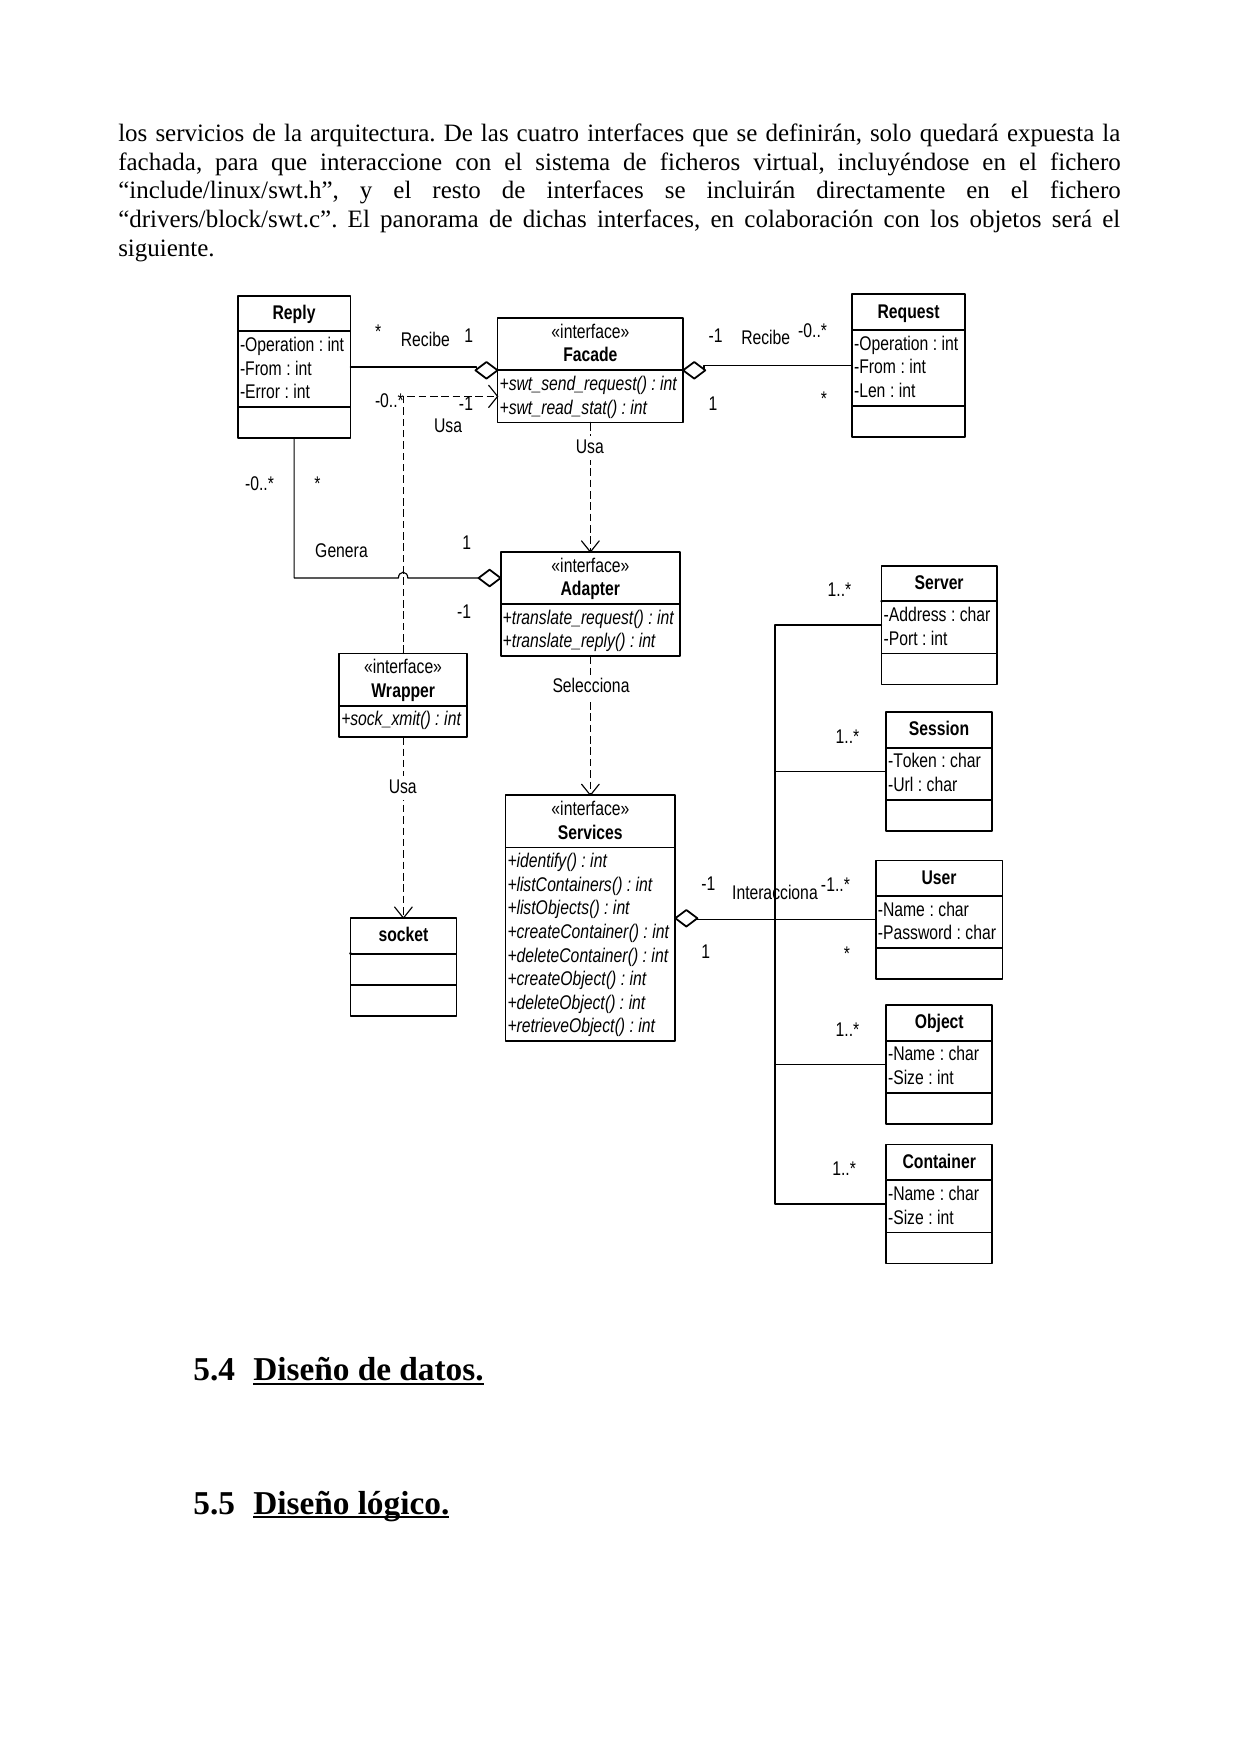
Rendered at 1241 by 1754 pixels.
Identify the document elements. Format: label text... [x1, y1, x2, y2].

subtitle Diseño lógico. [193, 1483, 1122, 1521]
text los servicios de la arquitectura. De las cuatro interfaces que se definirán, solo quedará expuesta la fachada, para que interaccione con el sistema de ficheros virtual, incluyéndose en el fichero “include/linux/swt.h”, y el resto de interfaces se incluirán directamente en el fichero “drivers/block/swt.c”. El panorama de dichas interfaces, en colaboración con los objetos será el siguiente. [118, 118, 1122, 262]
subtitle Diseño de datos. [193, 1349, 1122, 1388]
